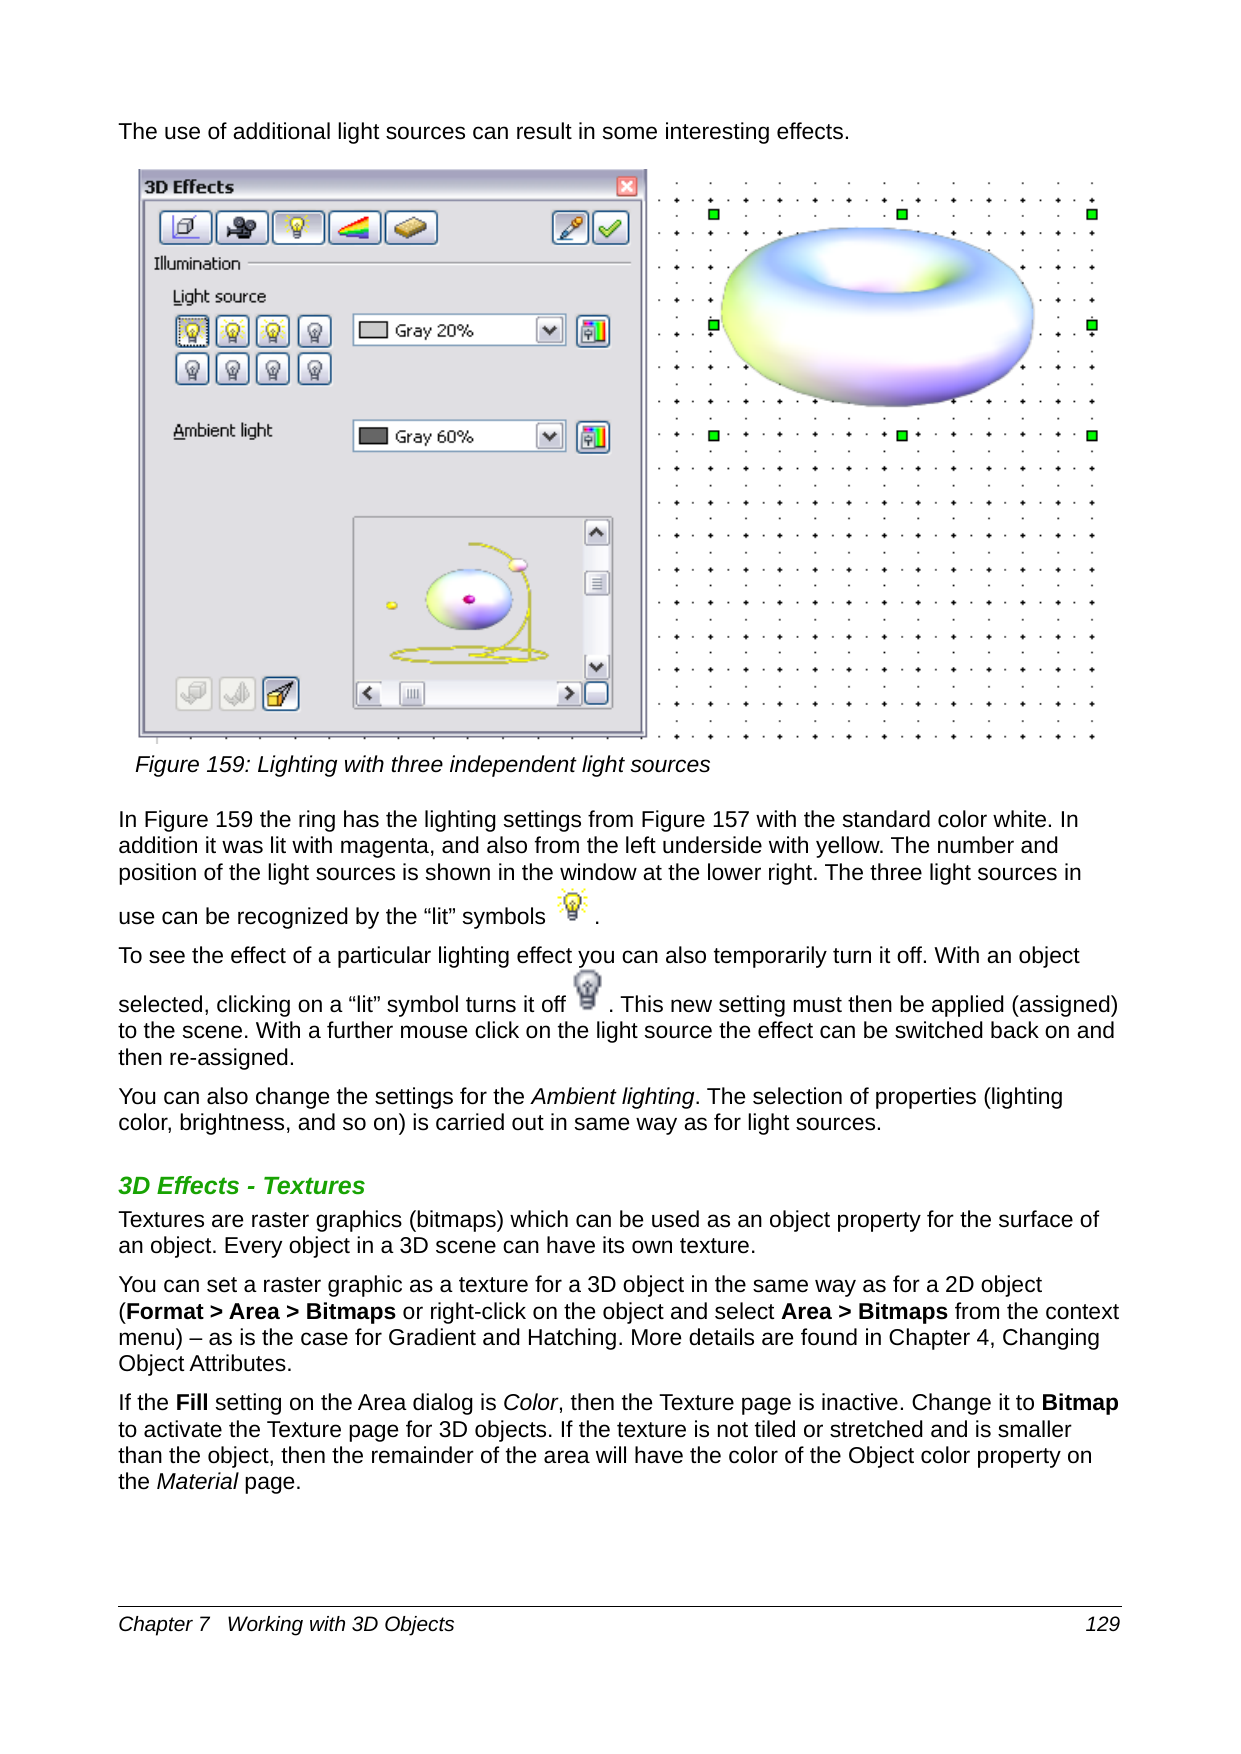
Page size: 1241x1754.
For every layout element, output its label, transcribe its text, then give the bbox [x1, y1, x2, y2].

picture [552, 885, 594, 923]
text You can set a raster graphic as a texture for a 3D object in the same way as for a 2D object (Format > Area > Bitmaps or right-click on the object and select Area > Bitmaps from the context menu) – as is the case for Gradient and Hatching. More details are found in Chapter 4, Changing Object Attributes. [118, 1271, 1122, 1377]
text The use of additional light sources can result in some interesting effects. [118, 118, 1122, 144]
picture [134, 169, 1106, 744]
text You can also change the settings for the Ambient lighting. The selection of properties (lighting color, brightness, and so on) is carried out in same way as for light sources. [118, 1083, 1122, 1135]
picture [572, 968, 608, 1013]
text To see the effect of a particular lighting effect you can also temporarily turn it off. With an object selected, clicking on a “lit” symbol turns it off . This new setting must then be applied (assigned) to the scene. With a further mouse click on the light source the effect can be switched back on and then re-assigned. [118, 942, 1122, 1070]
text Figure 159: Lighting with three independent light sources [135, 751, 1105, 777]
text If the Fill setting on the Area dialog is Color, then the Texture page is inactive. Change it to Bitmap to activate the Texture page for 3D objects. If the texture is not tiled or stretched and is smaller than the object, then the remainder of the area will have the color of the Object color property on the Material page. [118, 1389, 1122, 1495]
subtitle 3D Effects - Textures [118, 1171, 1122, 1200]
text Textures are raster graphics (bitmaps) which can be used as an object property for the surface of an object. Every object in a 3D scene can have its own texture. [118, 1206, 1122, 1259]
text In Figure 159 the ring has the lighting settings from Figure 157 with the standard color white. In addition it was lit with magenta, and also from the left underside with yellow. The number and position of the light sources is shown in the window at the lower right. The three light sources in use can be recognized by the “lit” symbols . [118, 806, 1122, 929]
